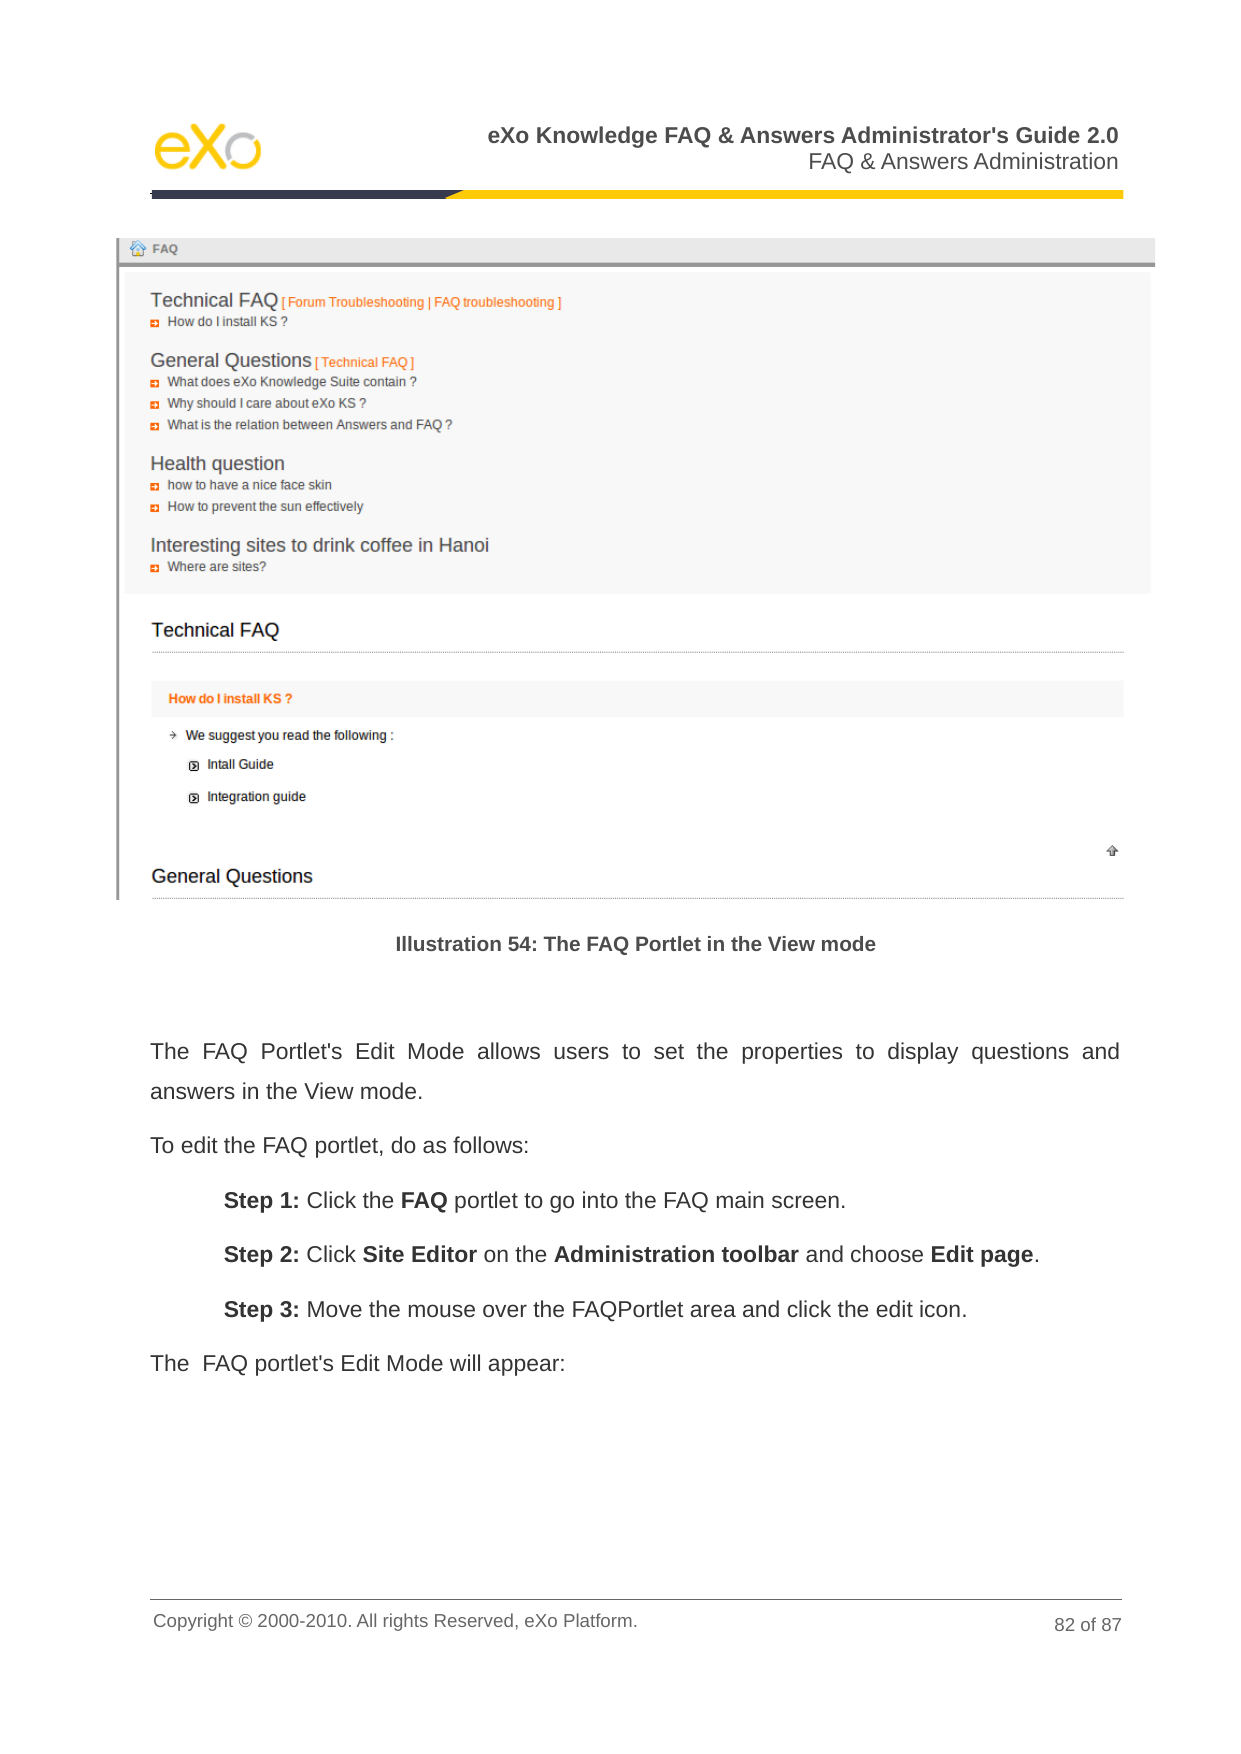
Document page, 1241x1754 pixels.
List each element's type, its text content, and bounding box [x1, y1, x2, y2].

text Illustration 54: The FAQ Portlet in the View mode [116, 900, 1155, 955]
picture [116, 238, 1156, 900]
picture [151, 190, 1124, 199]
text Step 2: Click Site Editor on the Administration toolbar and choose Edit page. [150, 1241, 1122, 1268]
text The FAQ Portlet's Edit Mode allows users to set the properties to display questions and answers in the View mode. [150, 1038, 1122, 1104]
picture [155, 123, 262, 170]
text Step 1: Click the FAQ portlet to go into the FAQ main screen. [150, 1187, 1122, 1213]
text To edit the FAQ portlet, do as follows: [150, 1132, 1122, 1159]
text The FAQ portlet's Edit Mode will appear: [150, 1350, 1122, 1377]
text Step 3: Move the mouse over the FAQPortlet area and click the edit icon. [150, 1296, 1122, 1322]
